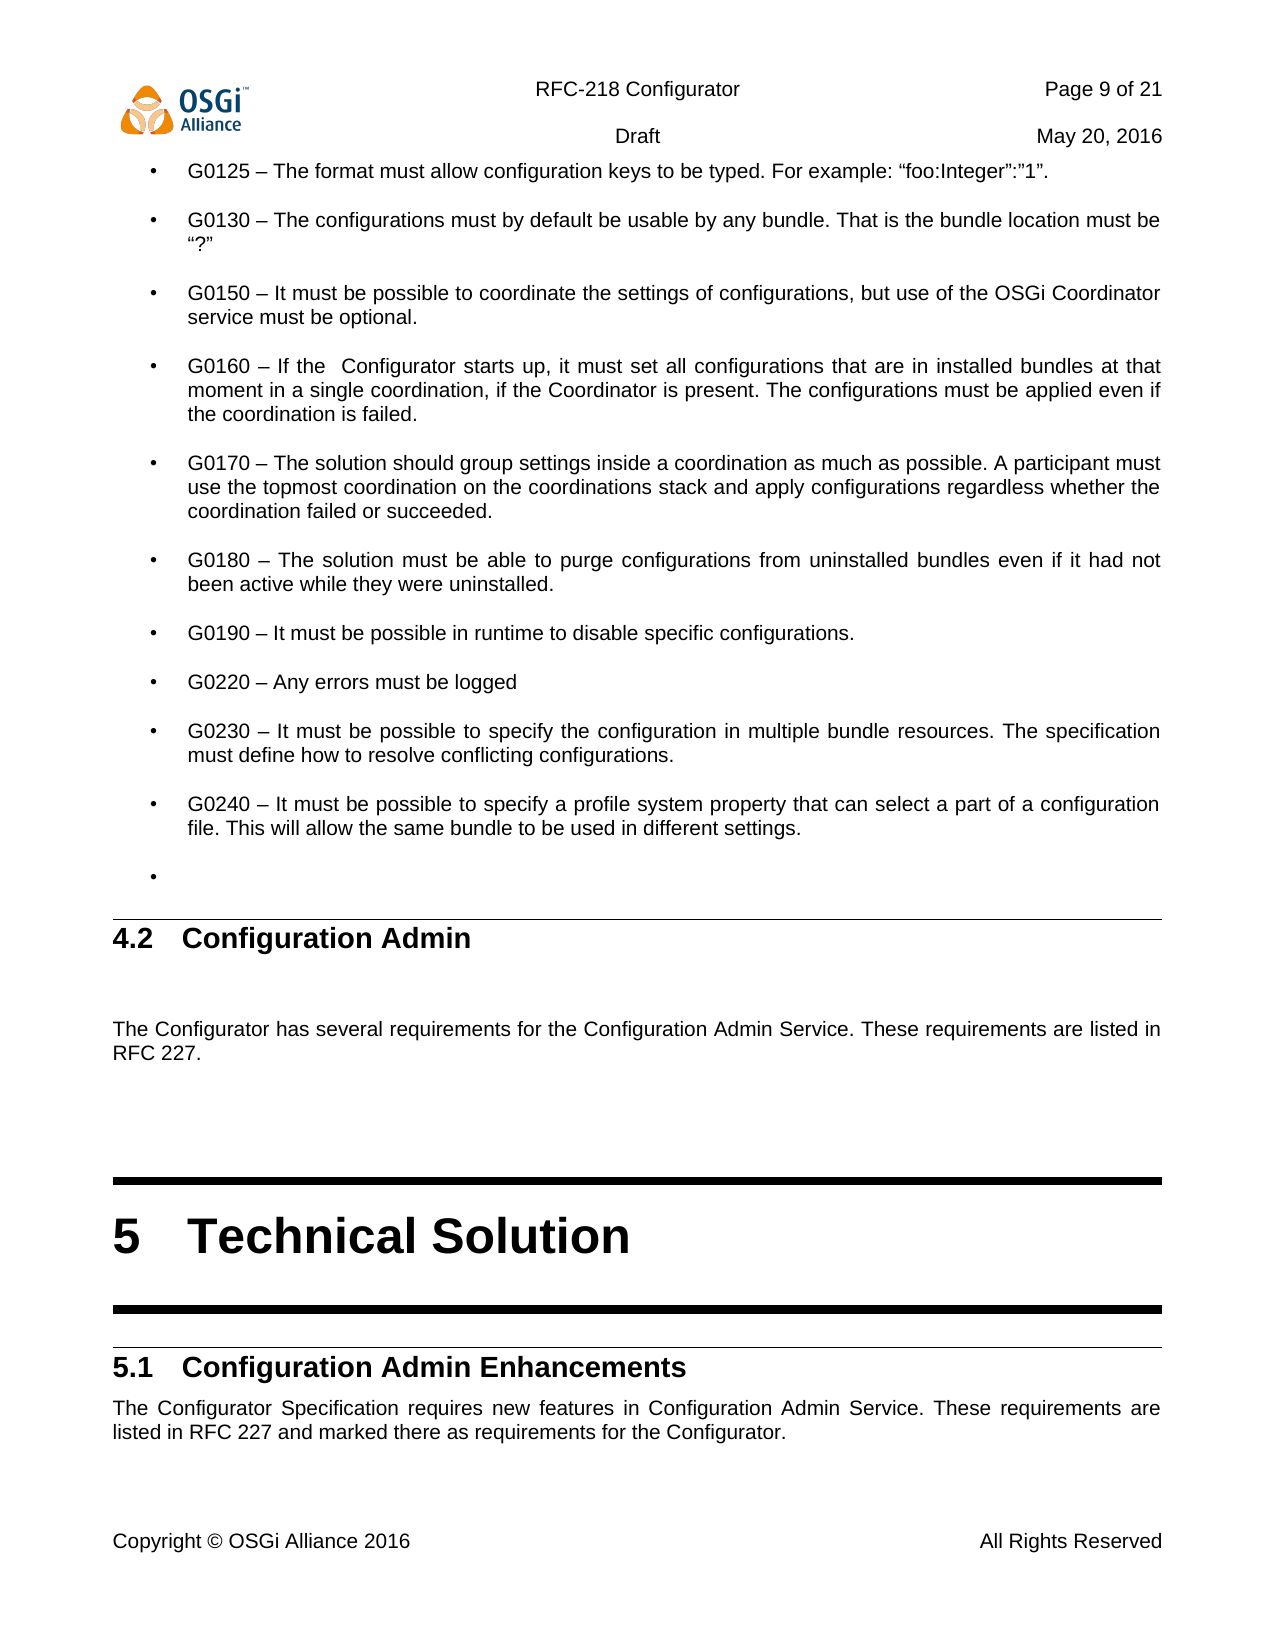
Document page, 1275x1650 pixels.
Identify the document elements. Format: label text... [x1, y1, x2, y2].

list G0180 – The solution must be able to purge configurations from uninstalled bundles even if it had not been active while they were uninstalled. [150, 548, 1162, 596]
list G0190 – It must be possible in runtime to disable specific configurations. [150, 621, 1162, 645]
list G0150 – It must be possible to coordinate the settings of configurations, but use of the OSGi Coordinator service must be optional. [150, 281, 1162, 329]
text The Configurator has several requirements for the Configuration Admin Service. These requirements are listed in RFC 227. [112, 1017, 1162, 1064]
text The Configurator Specification requires new features in Configuration Admin Service. These requirements are listed in RFC 227 and marked there as requirements for the Configurator. [112, 1396, 1162, 1444]
subtitle Technical Solution [112, 1178, 1162, 1314]
picture [113, 78, 257, 142]
subtitle Configuration Admin Enhancements [112, 1348, 1162, 1384]
list G0240 – It must be possible to specify a profile system property that can select a part of a configuration file. This will allow the same bundle to be used in different settings. [150, 792, 1162, 840]
list G0130 – The configurations must by default be usable by any bundle. That is the bundle location must be “?” [150, 208, 1162, 256]
list G0220 – Any errors must be logged [150, 670, 1162, 694]
list G0170 – The solution should group settings inside a coordination as much as possible. A participant must use the topmost coordination on the coordinations stack and apply configurations regardless whether the coordination failed or succeeded. [150, 451, 1162, 523]
list G0230 – It must be possible to specify the configuration in multiple bundle resources. The specification must define how to resolve conflicting configurations. [150, 719, 1162, 767]
list G0125 – The format must allow configuration keys to be typed. For example: “foo:Integer”:”1”. [150, 159, 1162, 183]
subtitle Configuration Admin [112, 920, 1162, 955]
list G0160 – If the Configurator starts up, it must set all configurations that are in installed bundles at that moment in a single coordination, if the Coordinator is present. The configurations must be applied even if the coordination is failed. [150, 354, 1162, 426]
